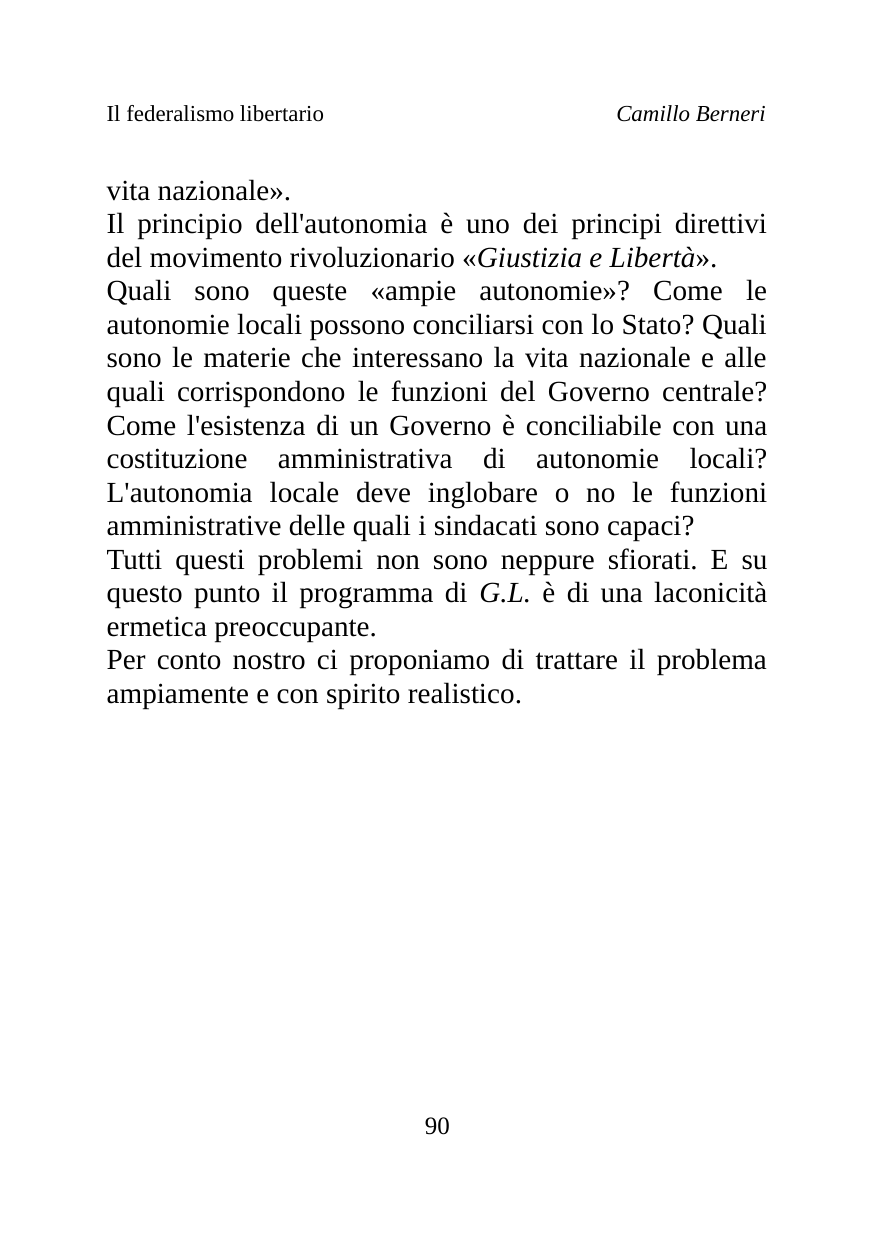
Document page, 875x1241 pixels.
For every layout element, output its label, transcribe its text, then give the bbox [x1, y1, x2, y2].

text vita nazionale». [106, 173, 768, 206]
text Tutti questi problemi non sono neppure sfiorati. E su questo punto il programma di G.L. è di una laconicità ermetica preoccupante. [106, 542, 768, 642]
text Quali sono queste «ampie autonomie»? Come le autonomie locali possono conciliarsi con lo Stato? Quali sono le materie che interessano la vita nazionale e alle quali corrispondono le funzioni del Governo centrale? Come l'esistenza di un Governo è conciliabile con una costituzione amministrativa di autonomie locali? L'autonomia locale deve inglobare o no le funzioni amministrative delle quali i sindacati sono capaci? [106, 273, 768, 542]
text Il principio dell'autonomia è uno dei principi direttivi del movimento rivoluzionario «Giustizia e Libertà». [106, 206, 768, 273]
text Per conto nostro ci proponiamo di trattare il problema ampiamente e con spirito realistico. [106, 642, 768, 709]
